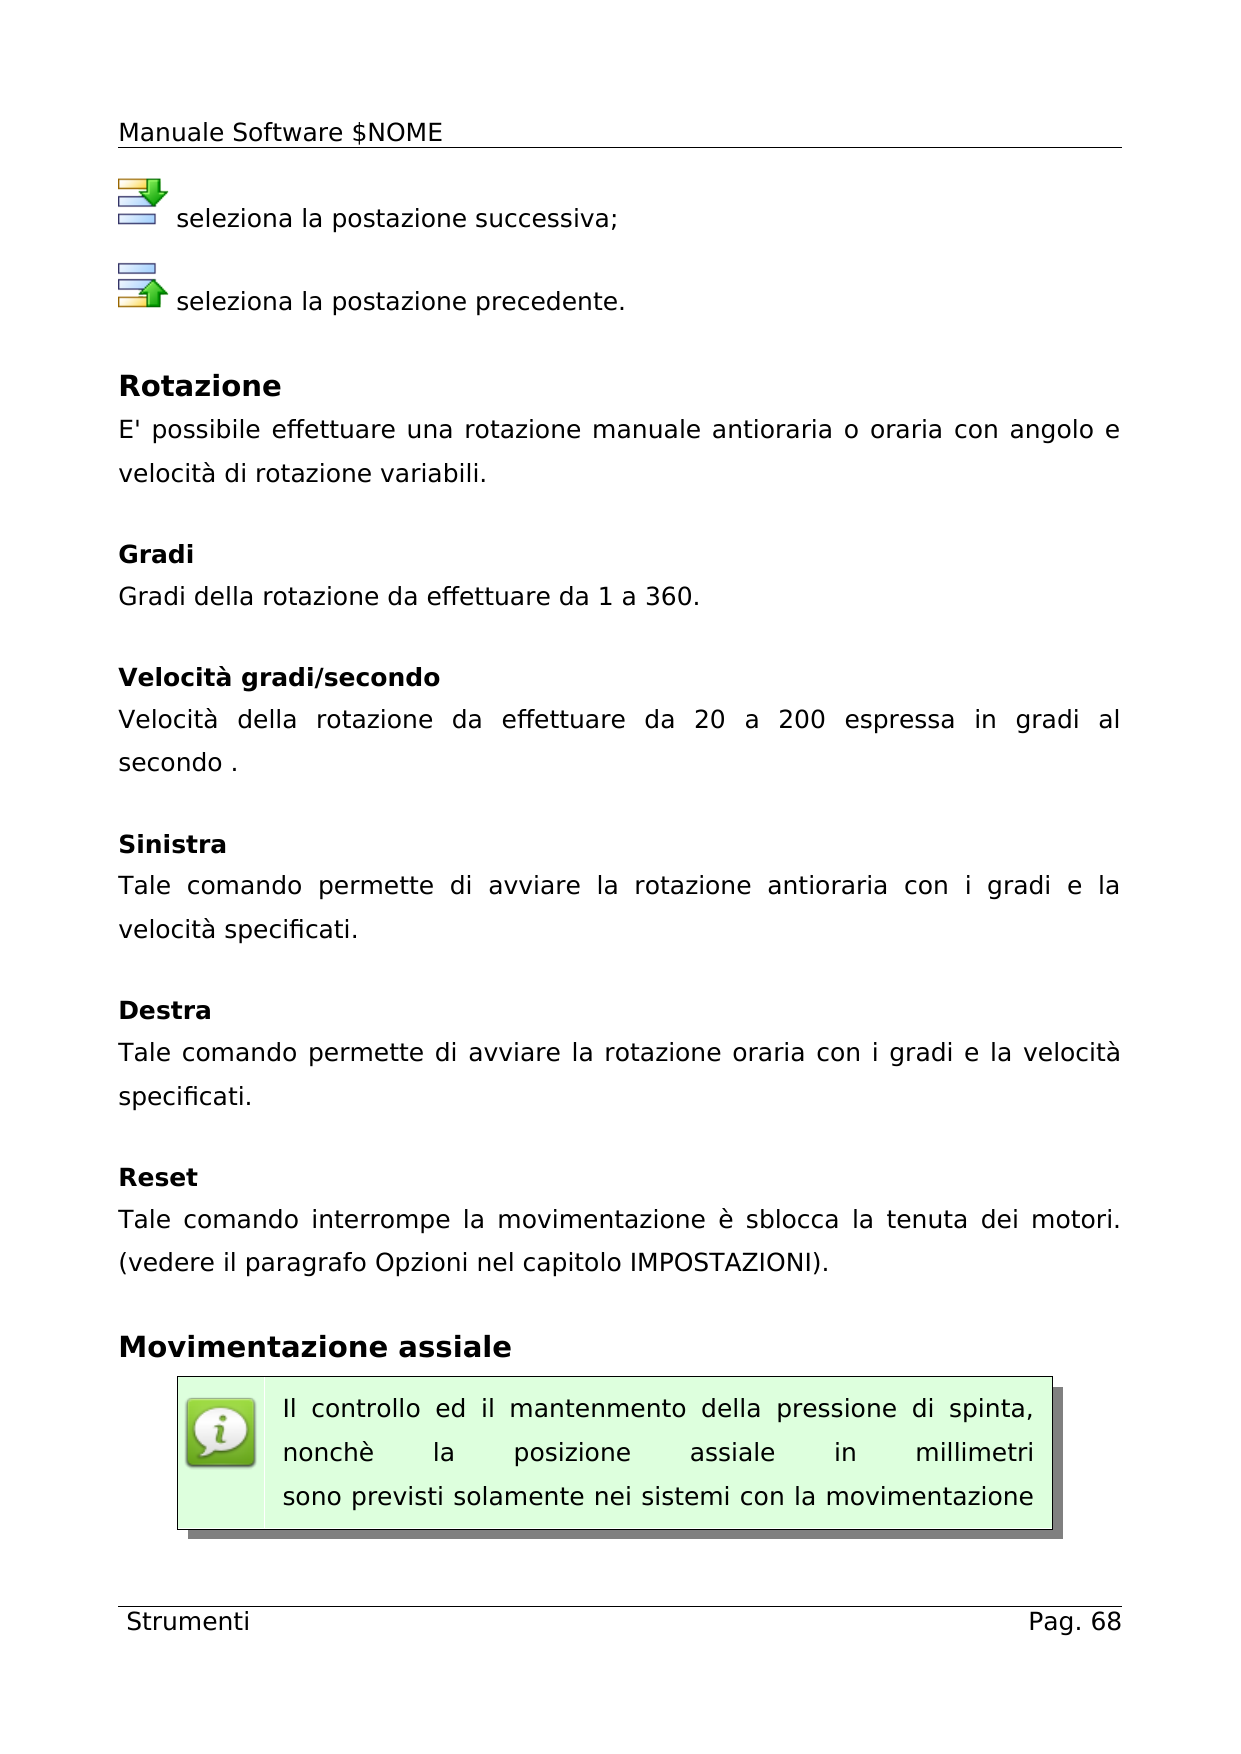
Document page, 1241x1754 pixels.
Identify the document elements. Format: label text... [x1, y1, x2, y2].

picture [183, 1394, 259, 1470]
text Gradi della rotazione da effettuare da 1 a 360. [118, 582, 1122, 611]
text Tale comando permette di avviare la rotazione antioraria con i gradi e la velocità specificati. [118, 872, 1122, 944]
picture [118, 260, 169, 311]
text seleziona la postazione successiva; [118, 178, 1122, 234]
subtitle Gradi [118, 540, 1122, 569]
picture [118, 177, 169, 228]
text Tale comando interrompe la movimentazione è sblocca la tenuta dei motori. (vedere il paragrafo Opzioni nel capitolo IMPOSTAZIONI). [118, 1205, 1122, 1278]
text Tale comando permette di avviare la rotazione oraria con i gradi e la velocità specificati. [118, 1038, 1122, 1111]
text Velocità della rotazione da effettuare da 20 a 200 espressa in gradi al secondo . [118, 705, 1122, 778]
table_header [178, 1377, 264, 1528]
subtitle Rotazione [118, 369, 1122, 403]
subtitle Velocità gradi/secondo [118, 663, 1122, 692]
text E' possibile effettuare una rotazione manuale antioraria o oraria con angolo e velocità di rotazione variabili. [118, 415, 1122, 488]
text seleziona la postazione precedente. [118, 261, 1122, 317]
subtitle Sinistra [118, 830, 1122, 859]
subtitle Movimentazione assiale [118, 1330, 1122, 1364]
subtitle Destra [118, 997, 1122, 1026]
subtitle Reset [118, 1163, 1122, 1192]
table_header Il controllo ed il mantenmento della pressione di spinta, nonchè la posizione assiale in millimetri sono previsti solamente nei sistemi con la movimentazione [265, 1377, 1052, 1528]
